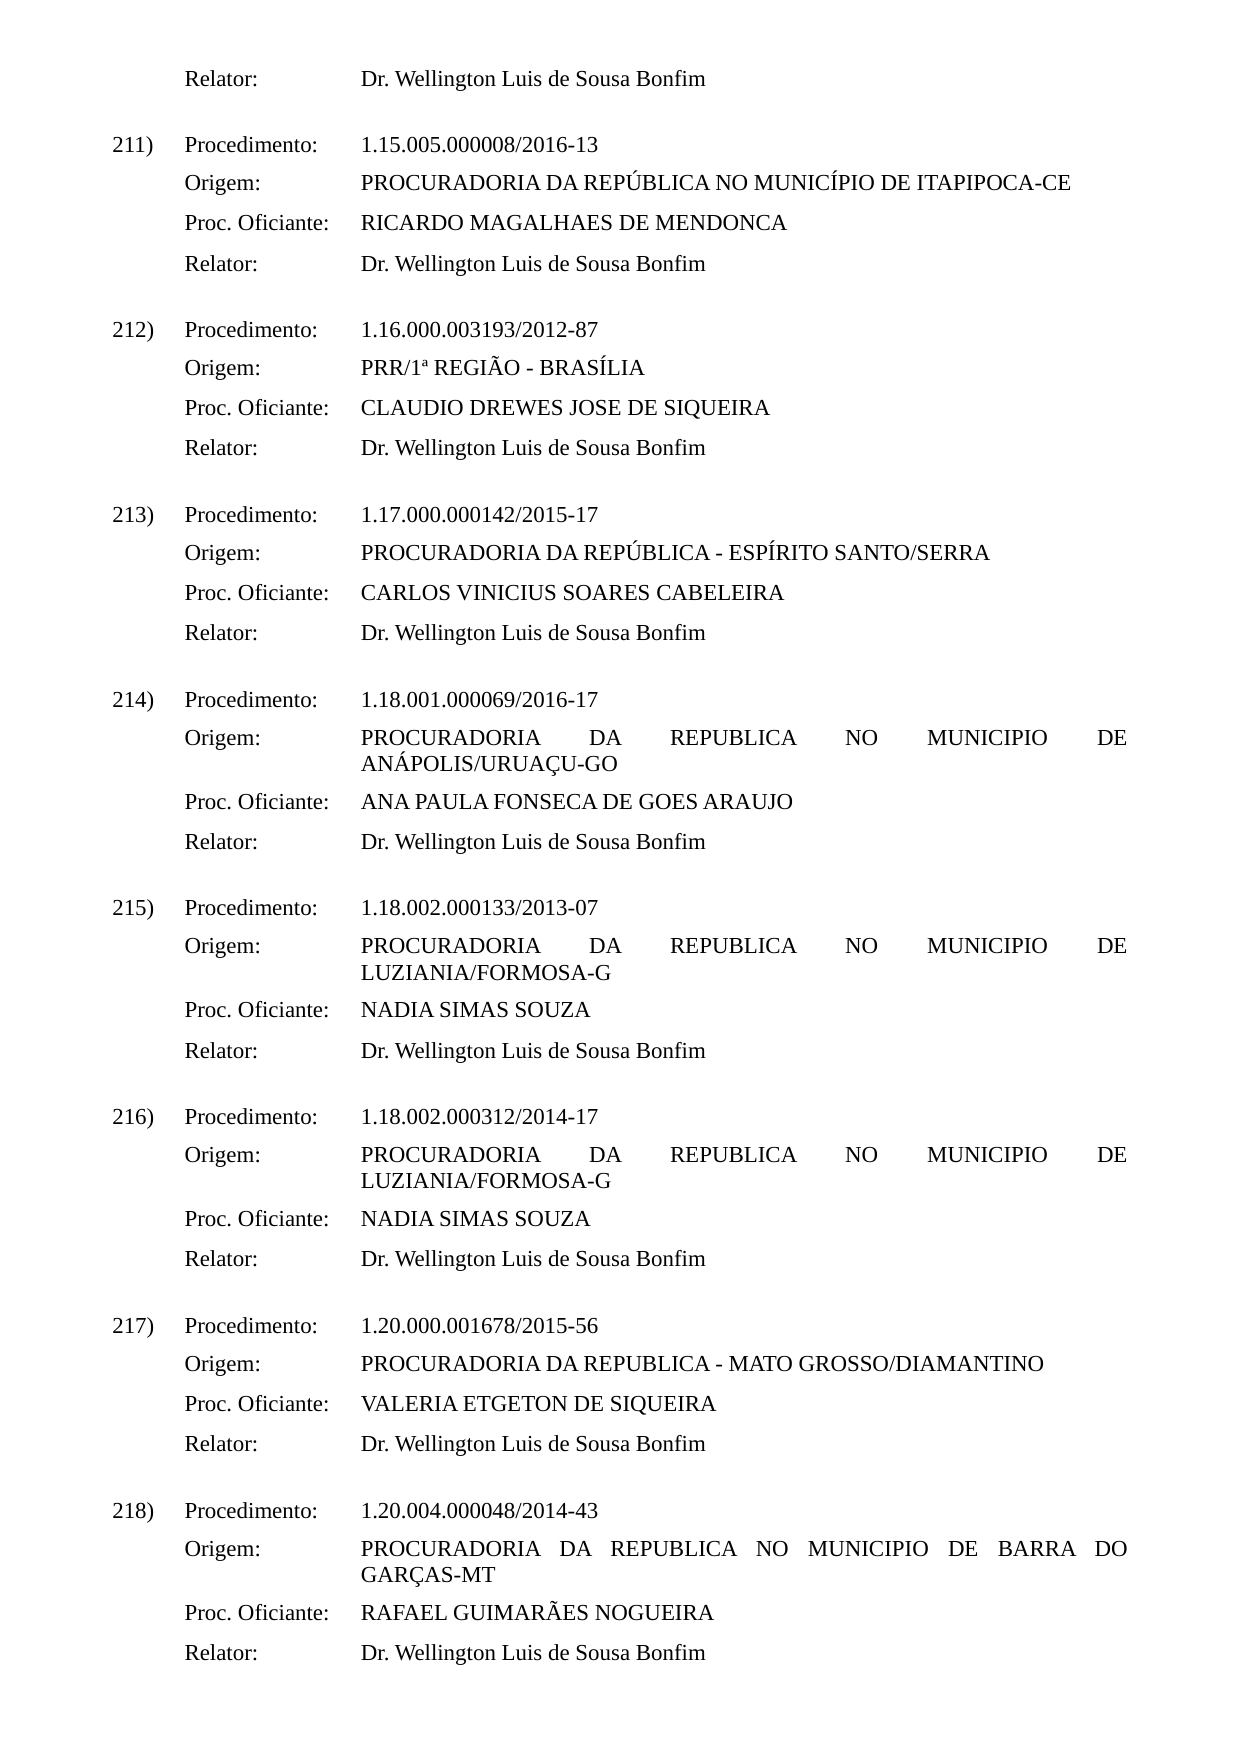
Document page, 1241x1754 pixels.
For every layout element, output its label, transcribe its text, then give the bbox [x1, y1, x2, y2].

table_header 213) [106, 495, 178, 533]
table_header Procedimento: [179, 1098, 355, 1135]
table_cell Origem: [179, 927, 355, 991]
table_cell [106, 1633, 178, 1673]
table_cell PROCURADORIA DA REPUBLICA - MATO GROSSO/DIAMANTINO [355, 1344, 1134, 1384]
table_cell Origem: [179, 164, 355, 204]
table_cell PRR/1ª REGIÃO - BRASÍLIA [355, 348, 1134, 388]
table_cell Proc. Oficiante: [179, 782, 355, 822]
table_cell VALERIA ETGETON DE SIQUEIRA [355, 1384, 1134, 1424]
table_header Procedimento: [179, 310, 355, 348]
table_cell NADIA SIMAS SOUZA [355, 991, 1134, 1031]
table_cell [106, 533, 178, 573]
table_cell Relator: [179, 1031, 355, 1071]
table_cell [106, 59, 178, 99]
table_cell Origem: [179, 1344, 355, 1384]
table_cell Proc. Oficiante: [179, 573, 355, 613]
table_cell PROCURADORIA DA REPUBLICA NO MUNICIPIO DE LUZIANIA/FORMOSA-G [355, 1135, 1134, 1199]
table_cell Proc. Oficiante: [179, 1384, 355, 1424]
table_cell Relator: [179, 59, 355, 99]
table_cell Dr. Wellington Luis de Sousa Bonfim [355, 244, 1134, 284]
table_header 214) [106, 680, 178, 718]
table_header Procedimento: [179, 1306, 355, 1344]
table_cell Proc. Oficiante: [179, 389, 355, 429]
table_cell Origem: [179, 348, 355, 388]
table_cell [106, 204, 178, 244]
table_cell Dr. Wellington Luis de Sousa Bonfim [355, 1633, 1134, 1673]
table_cell PROCURADORIA DA REPUBLICA NO MUNICIPIO DE ANÁPOLIS/URUAÇU-GO [355, 718, 1134, 782]
table_cell PROCURADORIA DA REPÚBLICA NO MUNICÍPIO DE ITAPIPOCA-CE [355, 164, 1134, 204]
table_cell Relator: [179, 822, 355, 862]
table_cell [106, 244, 178, 284]
table_cell Dr. Wellington Luis de Sousa Bonfim [355, 1425, 1134, 1465]
table_cell [106, 429, 178, 469]
table_cell [106, 1135, 178, 1199]
table_header 216) [106, 1098, 178, 1135]
table_cell Dr. Wellington Luis de Sousa Bonfim [355, 614, 1134, 654]
table_cell [106, 164, 178, 204]
table_cell PROCURADORIA DA REPUBLICA NO MUNICIPIO DE BARRA DO GARÇAS-MT [355, 1529, 1134, 1593]
table_cell [106, 1200, 178, 1240]
table_header 212) [106, 310, 178, 348]
table_cell [106, 1344, 178, 1384]
table_header 1.20.000.001678/2015-56 [355, 1306, 1134, 1344]
table_header Procedimento: [179, 889, 355, 927]
table_cell CARLOS VINICIUS SOARES CABELEIRA [355, 573, 1134, 613]
table_cell Dr. Wellington Luis de Sousa Bonfim [355, 429, 1134, 469]
table_cell [106, 991, 178, 1031]
table_cell Relator: [179, 614, 355, 654]
table_cell [106, 573, 178, 613]
table_cell Relator: [179, 244, 355, 284]
table_cell Dr. Wellington Luis de Sousa Bonfim [355, 1240, 1134, 1280]
table_cell [106, 389, 178, 429]
table_header 1.15.005.000008/2016-13 [355, 126, 1134, 163]
table_cell [106, 1031, 178, 1071]
table_cell ANA PAULA FONSECA DE GOES ARAUJO [355, 782, 1134, 822]
table_header Procedimento: [179, 1491, 355, 1529]
table_cell [106, 718, 178, 782]
table_header Procedimento: [179, 680, 355, 718]
table_cell [106, 348, 178, 388]
table_header 1.17.000.000142/2015-17 [355, 495, 1134, 533]
table_cell RICARDO MAGALHAES DE MENDONCA [355, 204, 1134, 244]
table_header 1.18.001.000069/2016-17 [355, 680, 1134, 718]
table_cell Origem: [179, 1135, 355, 1199]
table_cell Dr. Wellington Luis de Sousa Bonfim [355, 59, 1134, 99]
table_cell CLAUDIO DREWES JOSE DE SIQUEIRA [355, 389, 1134, 429]
table_cell Proc. Oficiante: [179, 1200, 355, 1240]
table_header 1.20.004.000048/2014-43 [355, 1491, 1134, 1529]
table_cell Relator: [179, 1425, 355, 1465]
table_cell [106, 1240, 178, 1280]
table_cell Relator: [179, 429, 355, 469]
table_cell [106, 1529, 178, 1593]
table_cell PROCURADORIA DA REPÚBLICA - ESPÍRITO SANTO/SERRA [355, 533, 1134, 573]
table_cell NADIA SIMAS SOUZA [355, 1200, 1134, 1240]
table_header 215) [106, 889, 178, 927]
table_cell RAFAEL GUIMARÃES NOGUEIRA [355, 1593, 1134, 1633]
table_cell Relator: [179, 1633, 355, 1673]
table_cell Proc. Oficiante: [179, 991, 355, 1031]
table_cell [106, 1593, 178, 1633]
table_cell Proc. Oficiante: [179, 1593, 355, 1633]
table_cell [106, 782, 178, 822]
table_header 217) [106, 1306, 178, 1344]
table_cell [106, 614, 178, 654]
table_cell Proc. Oficiante: [179, 204, 355, 244]
table_cell Dr. Wellington Luis de Sousa Bonfim [355, 822, 1134, 862]
table_header Procedimento: [179, 495, 355, 533]
table_cell [106, 927, 178, 991]
table_cell [106, 1384, 178, 1424]
table_header 211) [106, 126, 178, 163]
table_cell Dr. Wellington Luis de Sousa Bonfim [355, 1031, 1134, 1071]
table_cell Relator: [179, 1240, 355, 1280]
table_header 1.16.000.003193/2012-87 [355, 310, 1134, 348]
table_cell Origem: [179, 533, 355, 573]
table_cell [106, 822, 178, 862]
table_cell Origem: [179, 718, 355, 782]
table_header Procedimento: [179, 126, 355, 163]
table_cell PROCURADORIA DA REPUBLICA NO MUNICIPIO DE LUZIANIA/FORMOSA-G [355, 927, 1134, 991]
table_cell Origem: [179, 1529, 355, 1593]
table_header 1.18.002.000312/2014-17 [355, 1098, 1134, 1135]
table_cell [106, 1425, 178, 1465]
table_header 218) [106, 1491, 178, 1529]
table_header 1.18.002.000133/2013-07 [355, 889, 1134, 927]
